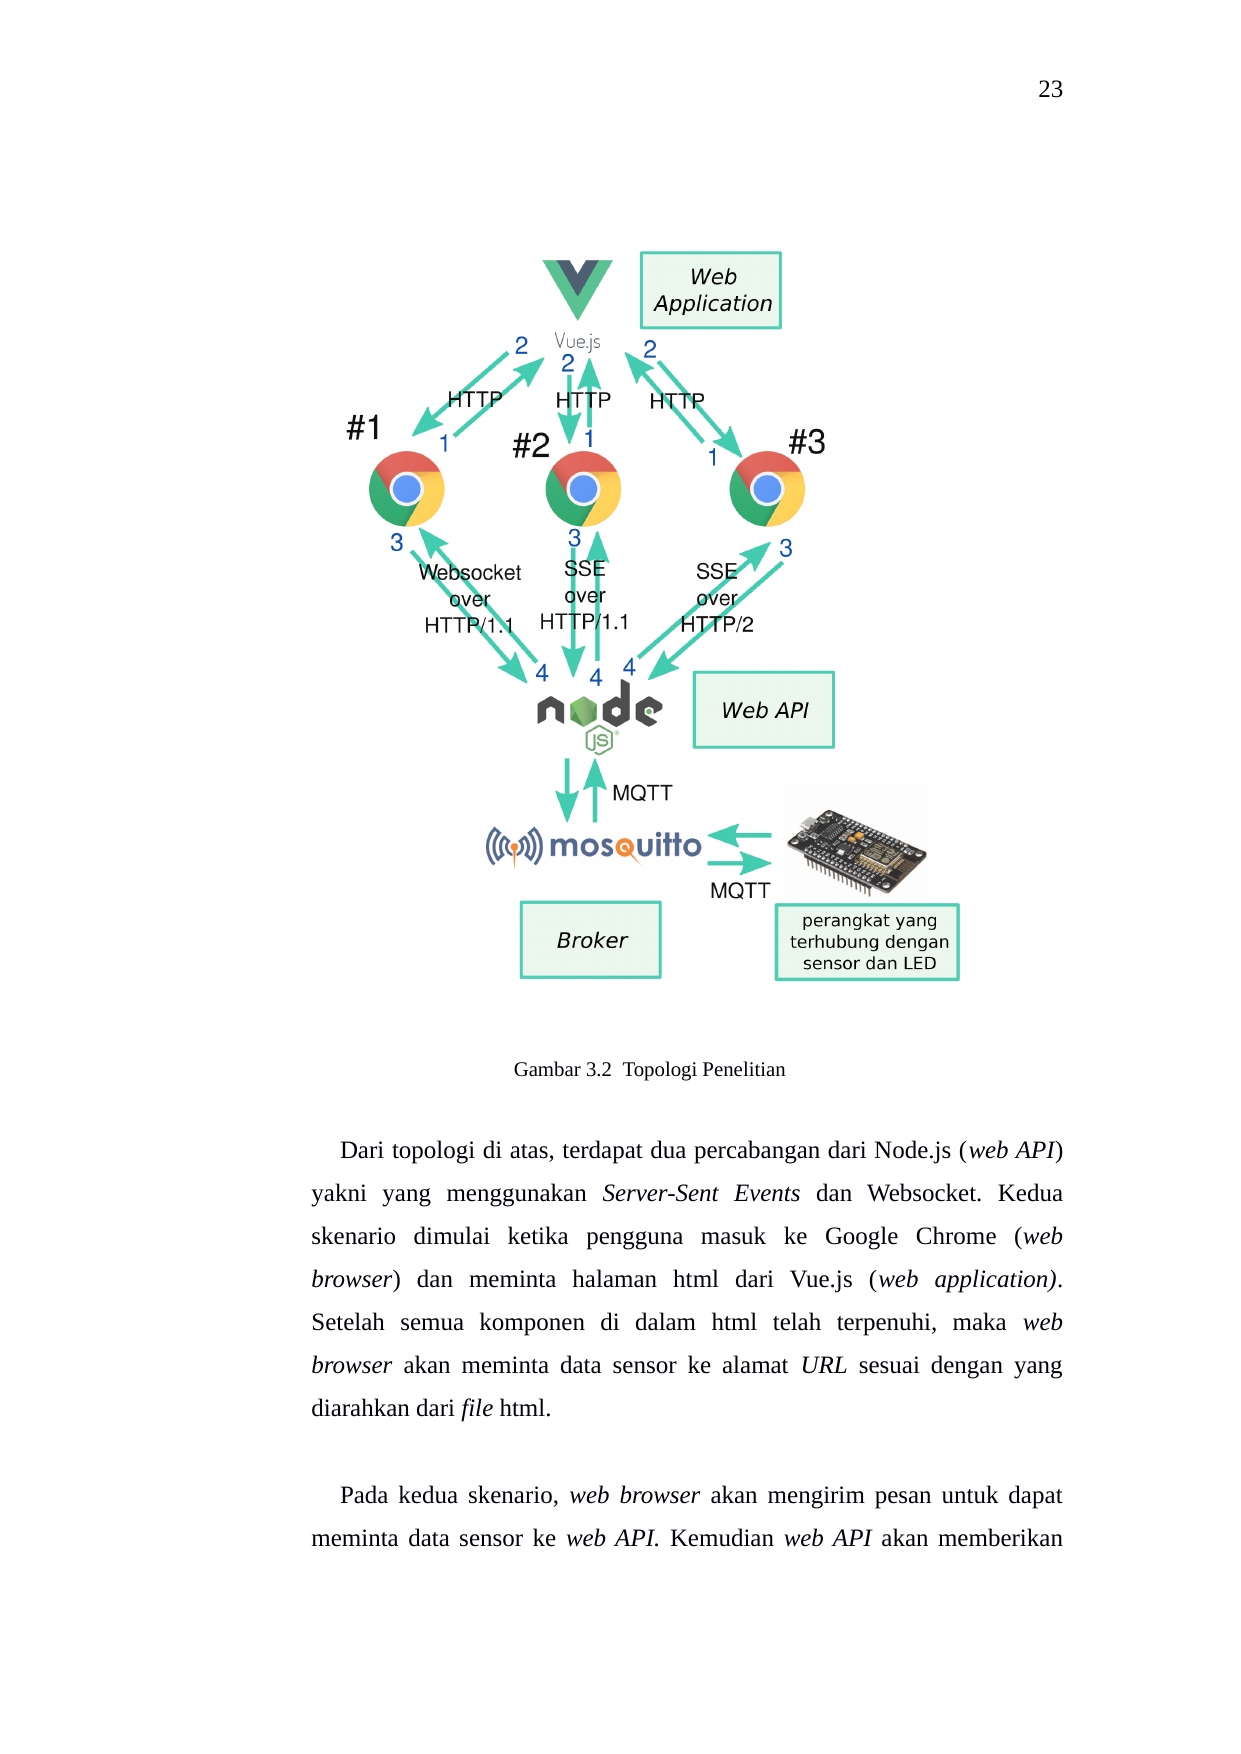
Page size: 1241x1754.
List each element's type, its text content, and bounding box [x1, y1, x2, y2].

list Dari topologi di atas, terdapat dua percabangan dari Node.js (web API) yakni yang menggunakan Server-Sent Events dan Websocket. Kedua skenario dimulai ketika pengguna masuk ke Google Chrome (web browser) dan meminta halaman html dari Vue.js (web application). Setelah semua komponen di dalam html telah terpenuhi, maka web browser akan meminta data sensor ke alamat URL sesuai dengan yang diarahkan dari file html. [311, 1135, 1063, 1422]
text Gambar 3.23Topologi Penelitian [332, 990, 968, 1081]
picture [331, 236, 968, 990]
list Pada kedua skenario, web browser akan mengirim pesan untuk dapat meminta data sensor ke web API. Kemudian web API akan memberikan [311, 1480, 1063, 1552]
